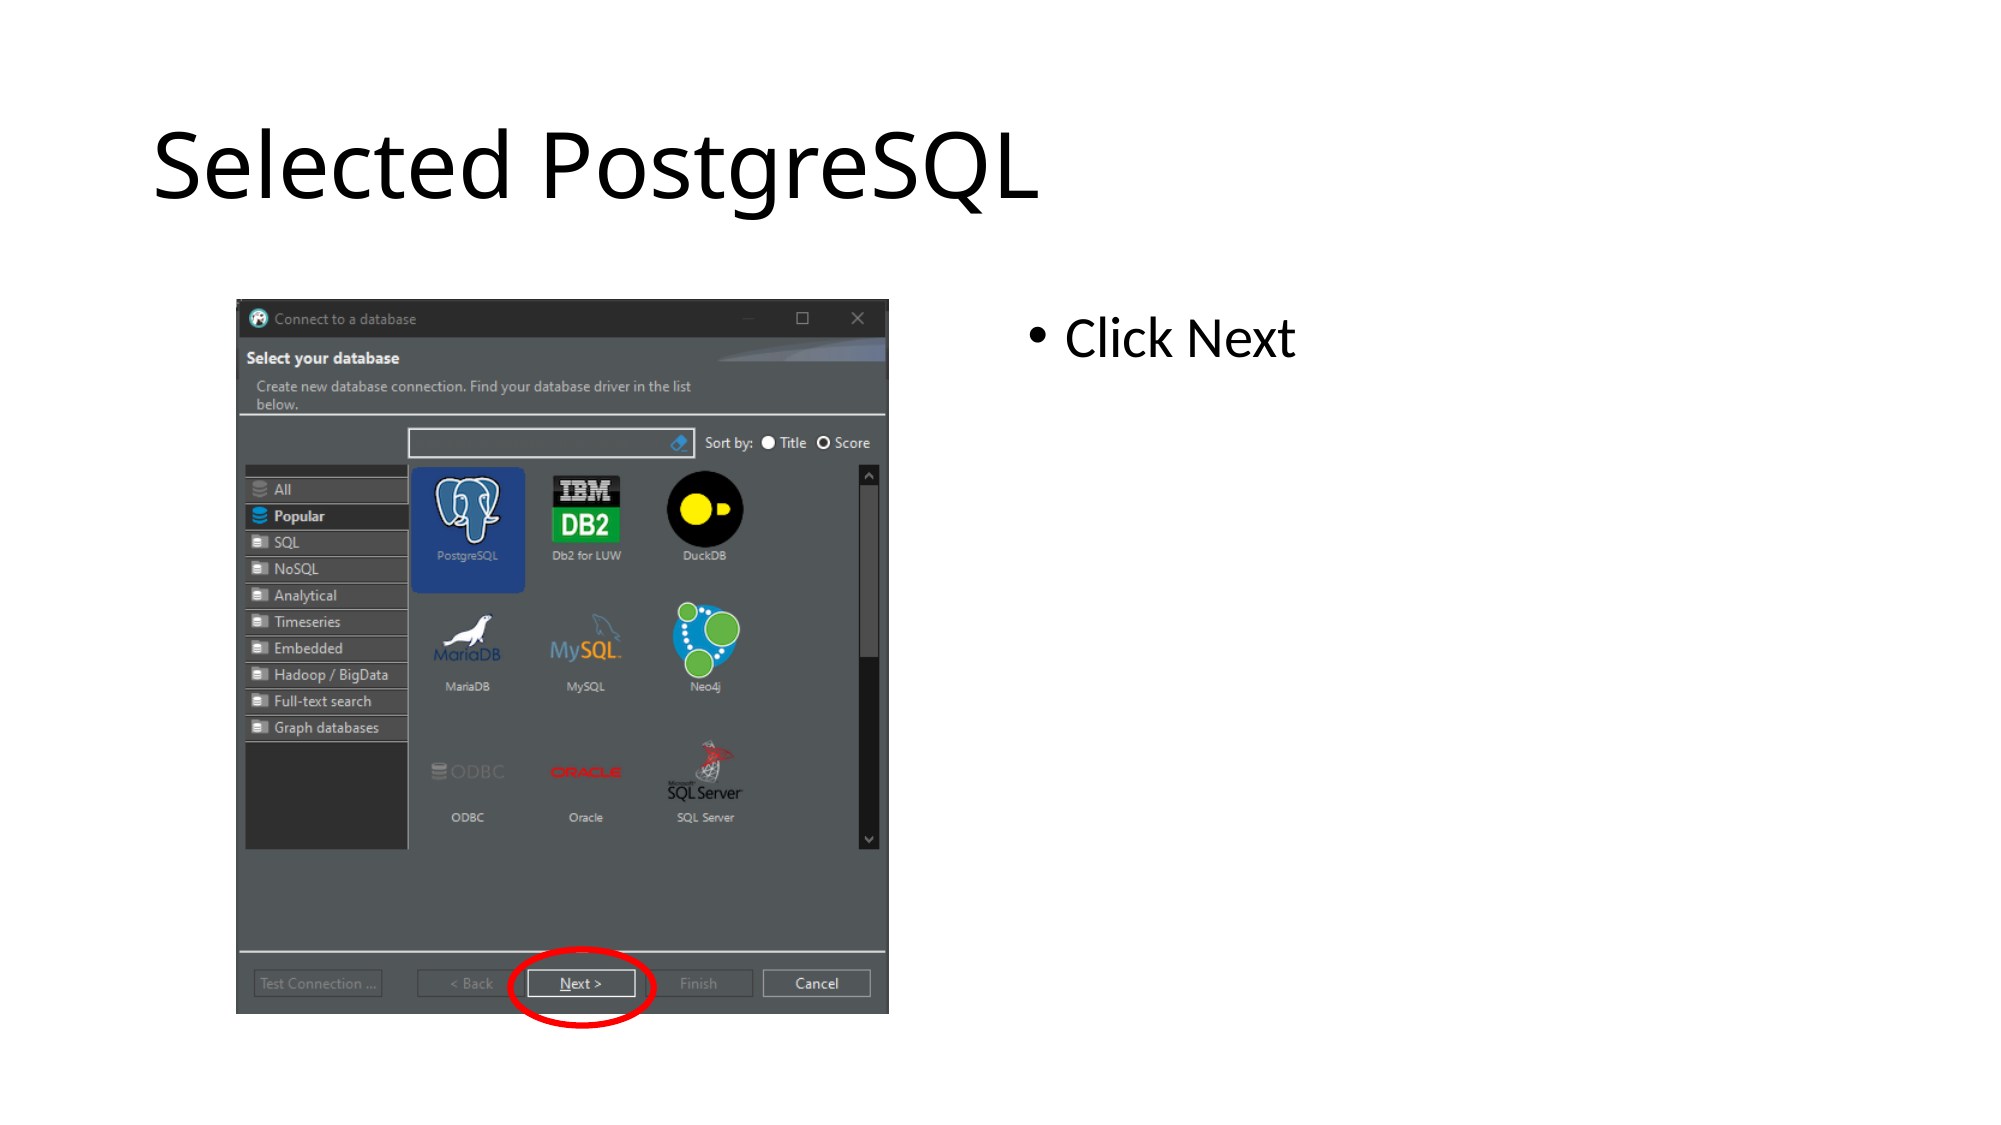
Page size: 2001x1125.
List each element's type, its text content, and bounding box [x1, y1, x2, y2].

title Selected PostgreSQL [137, 59, 1863, 278]
picture [514, 953, 650, 1014]
picture [236, 299, 889, 1014]
list Click Next [1012, 299, 1863, 1014]
